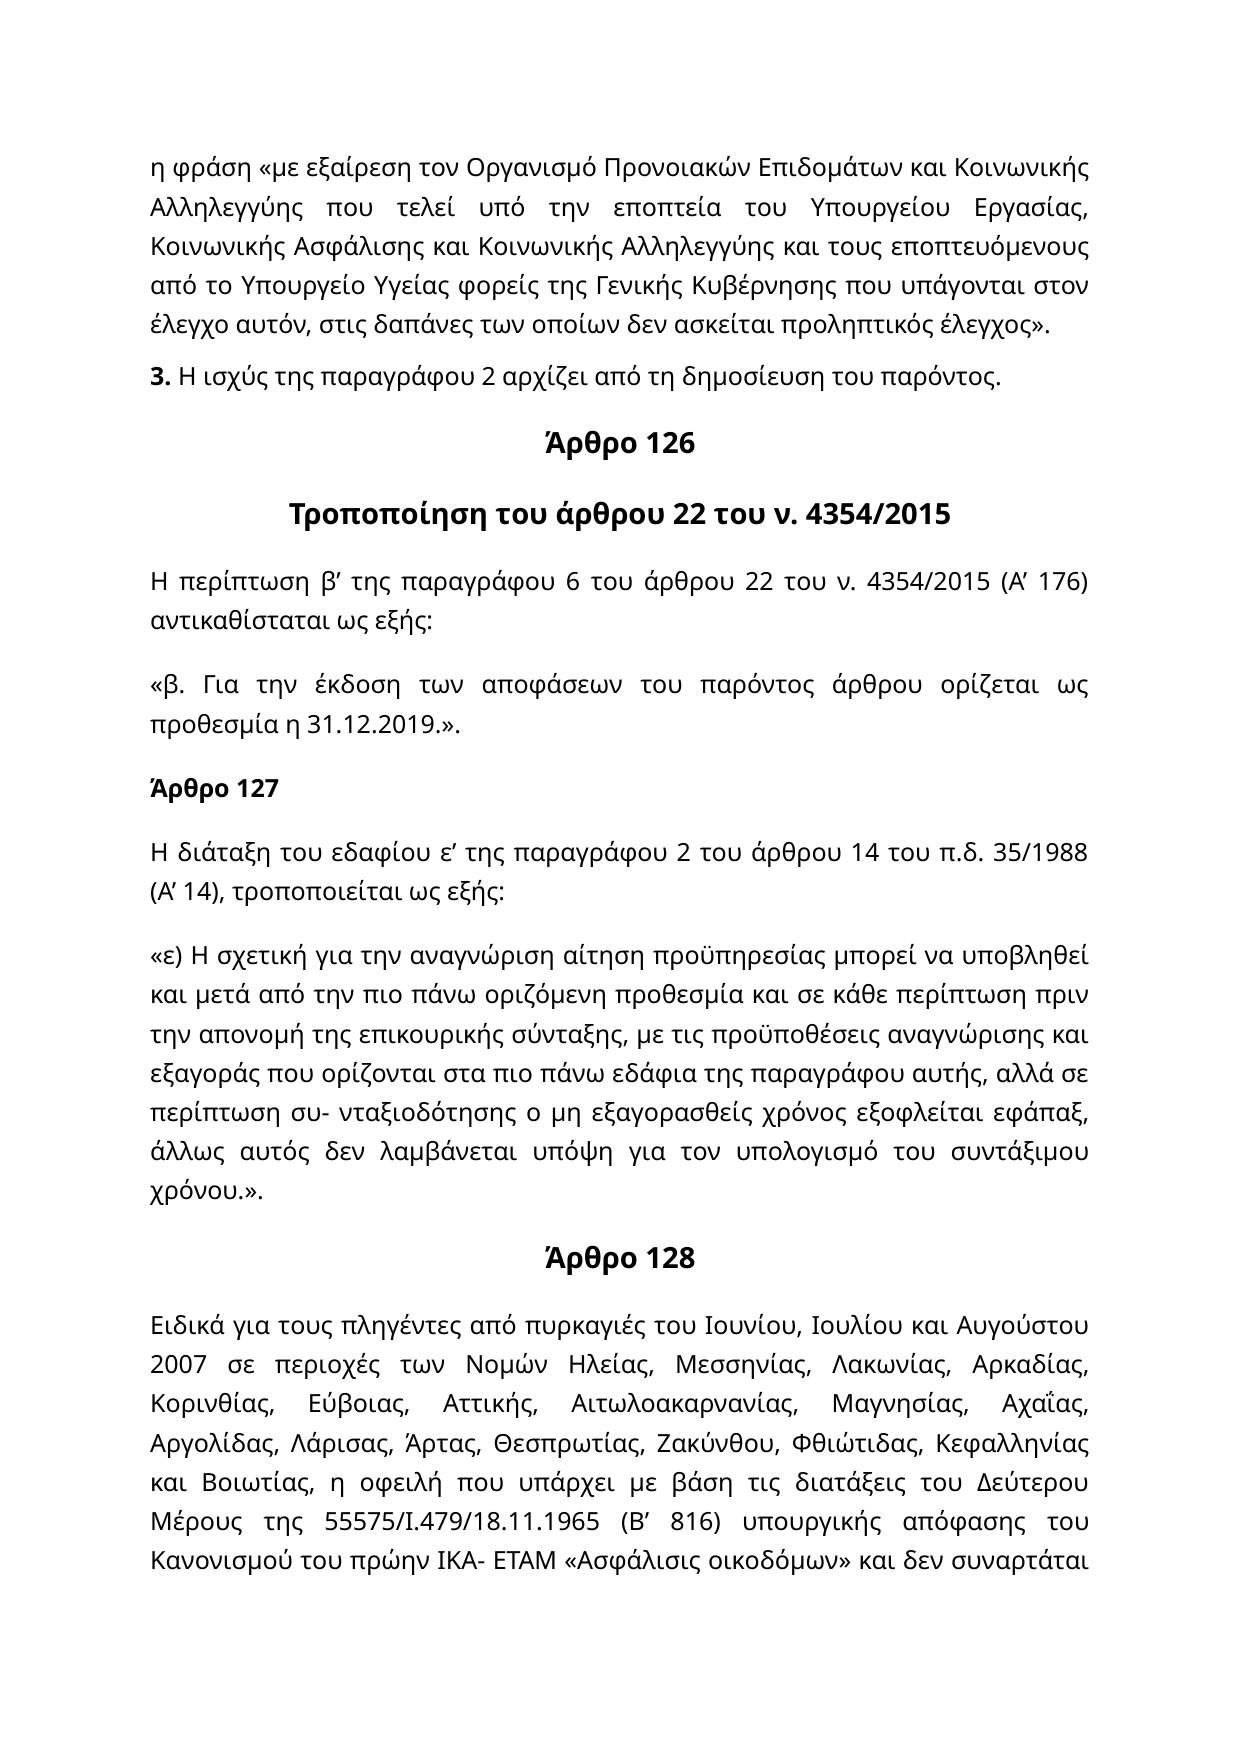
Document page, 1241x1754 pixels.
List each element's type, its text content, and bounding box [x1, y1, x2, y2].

text Ειδικά για τους πληγέντες από πυρκαγιές του Ιουνίου, Ιουλίου και Αυγούστου 2007 σε περιοχές των Νομών Ηλείας, Μεσσηνίας, Λακωνίας, Αρκαδίας, Κορινθίας, Εύβοιας, Αττικής, Αιτωλοακαρνανίας, Μαγνησίας, Αχαΐας, Αργολίδας, Λάρισας, Άρτας, Θεσπρωτίας, Ζακύνθου, Φθιώτιδας, Κεφαλληνίας και Βοιωτίας, η οφειλή που υπάρχει με βάση τις διατάξεις του Δεύτερου Μέρους της 55575/Ι.479/18.11.1965 (Β’ 816) υπουργικής απόφασης του Κανονισμού του πρώην ΙΚΑ- ΕΤΑΜ «Ασφάλισις οικοδόμων» και δεν συναρτάται [150, 1308, 1090, 1577]
text η φράση «με εξαίρεση τον Οργανισμό Προνοιακών Επιδομάτων και Κοινωνικής Αλληλεγγύης που τελεί υπό την εποπτεία του Υπουργείου Εργασίας, Κοινωνικής Ασφάλισης και Κοινωνικής Αλληλεγγύης και τους εποπτευόμενους από το Υπουργείο Υγείας φορείς της Γενικής Κυβέρνησης που υπάγονται στον έλεγχο αυτόν, στις δαπάνες των οποίων δεν ασκείται προληπτικός έλεγχος». [150, 150, 1090, 341]
subtitle Τροποποίηση του άρθρου 22 του ν. 4354/2015 [150, 493, 1090, 533]
text Η διάταξη του εδαφίου ε’ της παραγράφου 2 του άρθρου 14 του π.δ. 35/1988 (Α’ 14), τροποποιείται ως εξής: [150, 834, 1090, 908]
subtitle Άρθρο 126 [150, 422, 1090, 462]
text «β. Για την έκδοση των αποφάσεων του παρόντος άρθρου ορίζεται ως προθεσμία η 31.12.2019.». [150, 667, 1090, 740]
text «ε) Η σχετική για την αναγνώριση αίτηση προϋπηρεσίας μπορεί να υποβληθεί και μετά από την πιο πάνω οριζόμενη προθεσμία και σε κάθε περίπτωση πριν την απονομή της επικουρικής σύνταξης, με τις προϋποθέσεις αναγνώρισης και εξαγοράς που ορίζονται στα πιο πάνω εδάφια της παραγράφου αυτής, αλλά σε περίπτωση συ- νταξιοδότησης ο μη εξαγορασθείς χρόνος εξοφλείται εφάπαξ, άλλως αυτός δεν λαμβάνεται υπόψη για τον υπολογισμό του συντάξιμου χρόνου.». [150, 938, 1090, 1207]
text 3. Η ισχύς της παραγράφου 2 αρχίζει από τη δημοσίευση του παρόντος. [150, 358, 1090, 392]
text Η περίπτωση β’ της παραγράφου 6 του άρθρου 22 του ν. 4354/2015 (Α’ 176) αντικαθίσταται ως εξής: [150, 564, 1090, 637]
subtitle Άρθρο 128 [150, 1237, 1090, 1277]
text Άρθρo 127 [150, 770, 1090, 804]
